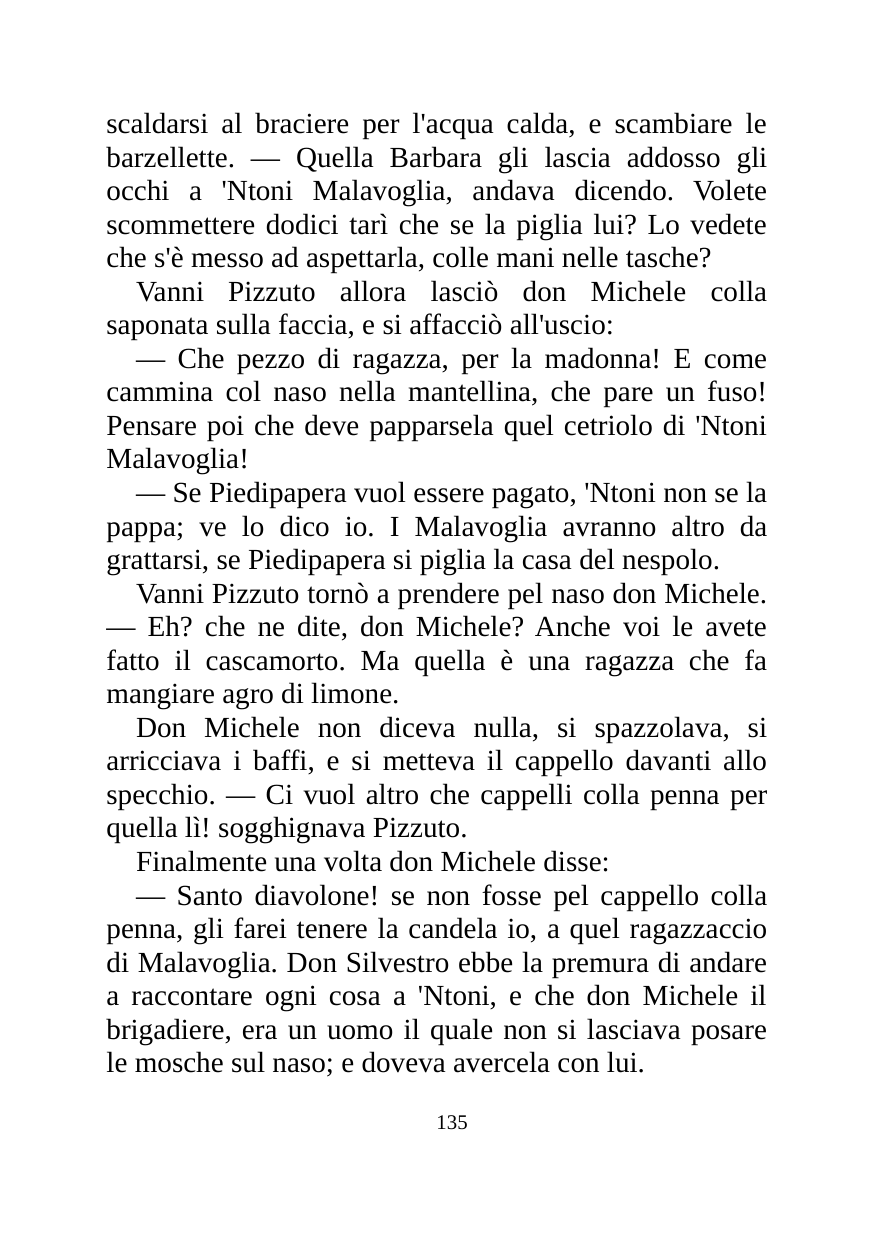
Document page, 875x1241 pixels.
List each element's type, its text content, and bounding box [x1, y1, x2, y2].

text Finalmente una volta don Michele disse: [106, 844, 768, 878]
text — Che pezzo di ragazza, per la madonna! E come cammina col naso nella mantellina, che pare un fuso! Pensare poi che deve papparsela quel cetriolo di 'Ntoni Malavoglia! [106, 341, 768, 475]
text scaldarsi al braciere per l'acqua calda, e scambiare le barzellette. — Quella Barbara gli lascia addosso gli occhi a 'Ntoni Malavoglia, andava dicendo. Volete scommettere dodici tarì che se la piglia lui? Lo vedete che s'è messo ad aspettarla, colle mani nelle tasche? [106, 106, 768, 274]
text Vanni Pizzuto allora lasciò don Michele colla saponata sulla faccia, e si affacciò all'uscio: [106, 274, 768, 341]
text — Santo diavolone! se non fosse pel cappello colla penna, gli farei tenere la candela io, a quel ragazzaccio di Malavoglia. Don Silvestro ebbe la premura di andare a raccontare ogni cosa a 'Ntoni, e che don Michele il brigadiere, era un uomo il quale non si lasciava posare le mosche sul naso; e doveva avercela con lui. [106, 878, 768, 1079]
text Vanni Pizzuto tornò a prendere pel naso don Michele. — Eh? che ne dite, don Michele? Anche voi le avete fatto il cascamorto. Ma quella è una ragazza che fa mangiare agro di limone. [106, 576, 768, 710]
text — Se Piedipapera vuol essere pagato, 'Ntoni non se la pappa; ve lo dico io. I Malavoglia avranno altro da grattarsi, se Piedipapera si piglia la casa del nespolo. [106, 475, 768, 576]
text Don Michele non diceva nulla, si spazzolava, si arricciava i baffi, e si metteva il cappello davanti allo specchio. — Ci vuol altro che cappelli colla penna per quella lì! sogghignava Pizzuto. [106, 710, 768, 844]
